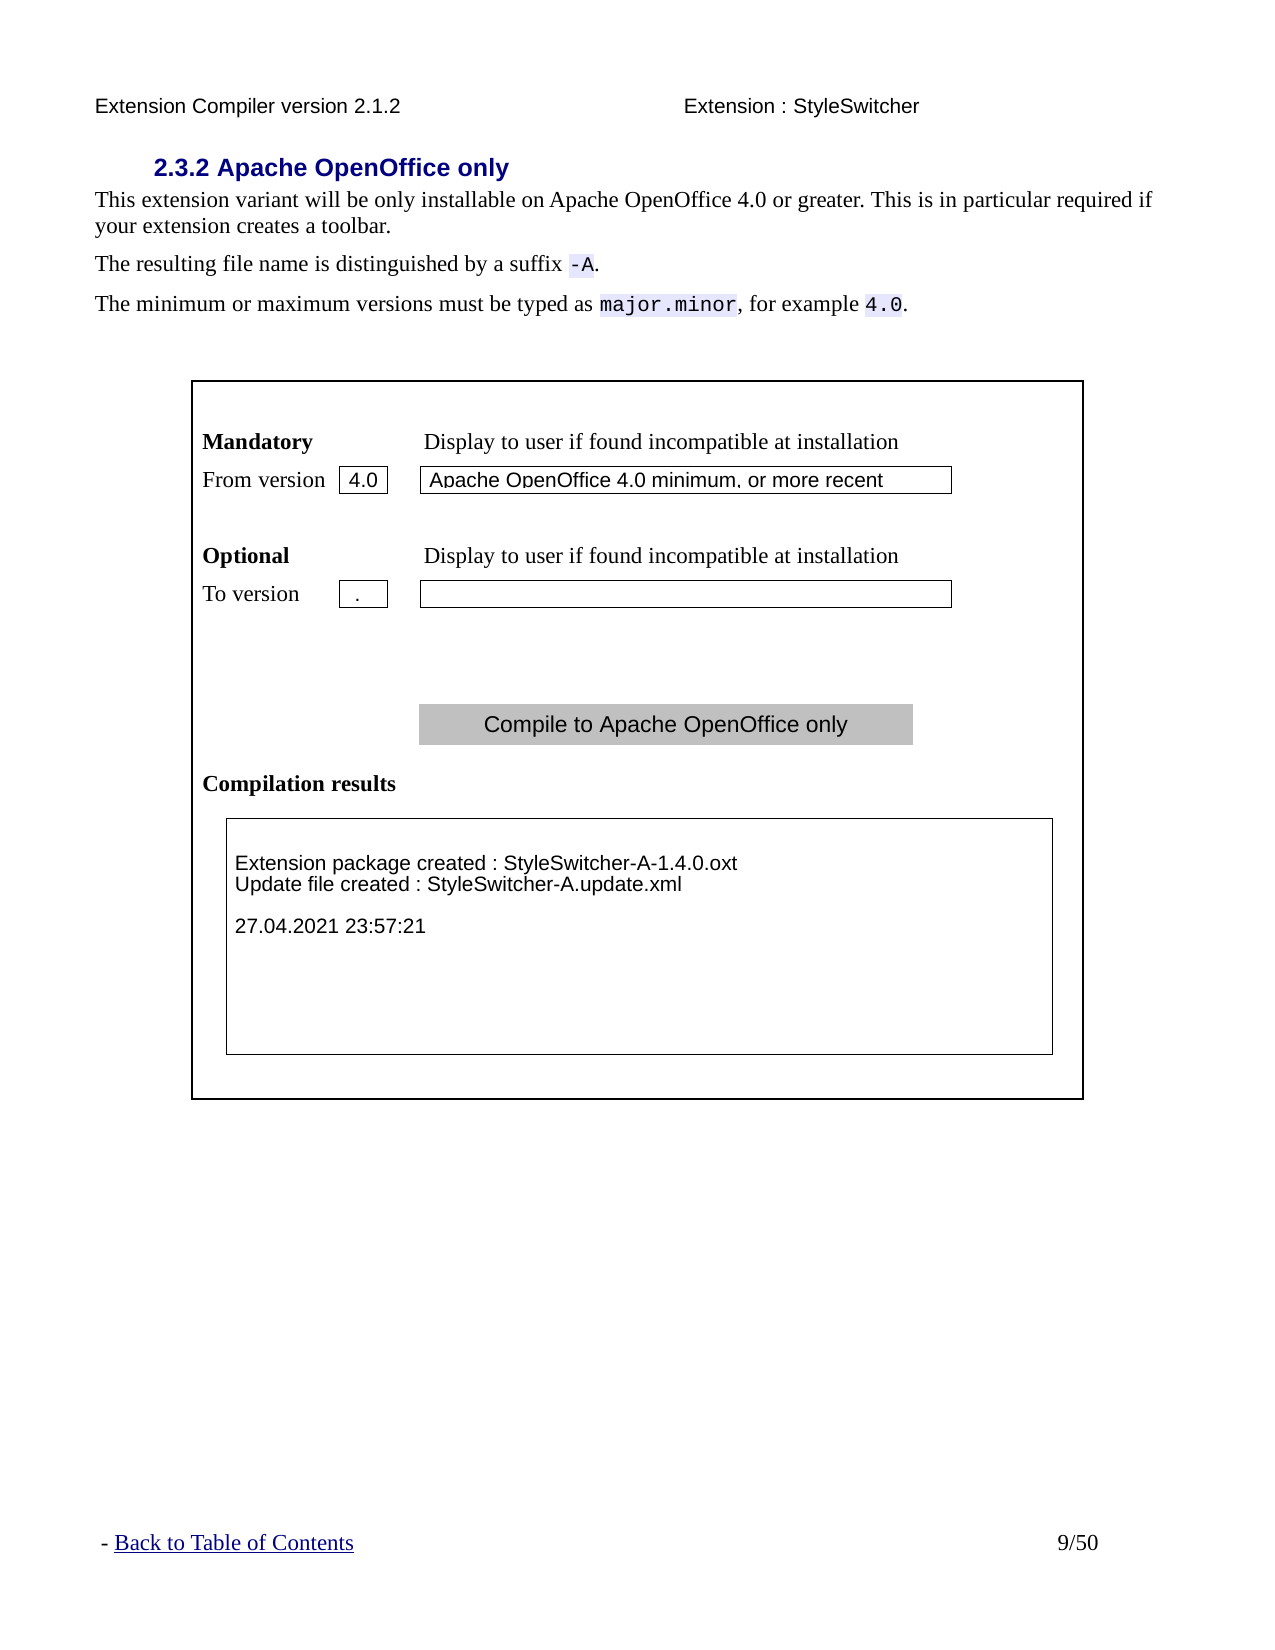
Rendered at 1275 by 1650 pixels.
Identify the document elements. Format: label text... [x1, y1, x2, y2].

text This extension variant will be only installable on Apache OpenOffice 4.0 or greater. This is in particular required if your extension creates a toolbar. [94, 187, 1181, 238]
text [952, 581, 1073, 606]
text To version [202, 581, 339, 606]
subtitle Apache OpenOffice only [153, 153, 1181, 181]
text From version [202, 467, 339, 492]
text [952, 467, 1073, 492]
text [388, 581, 420, 606]
text The minimum or maximum versions must be typed as major.minor, for example 4.0. [94, 290, 1181, 317]
text [388, 467, 420, 492]
text Compilation results [202, 771, 1073, 796]
text Mandatory Display to user if found incompatible at installation [202, 429, 1073, 454]
text Optional Display to user if found incompatible at installation [202, 543, 1073, 568]
text The resulting file name is distinguished by a suffix -A. [94, 251, 1181, 278]
